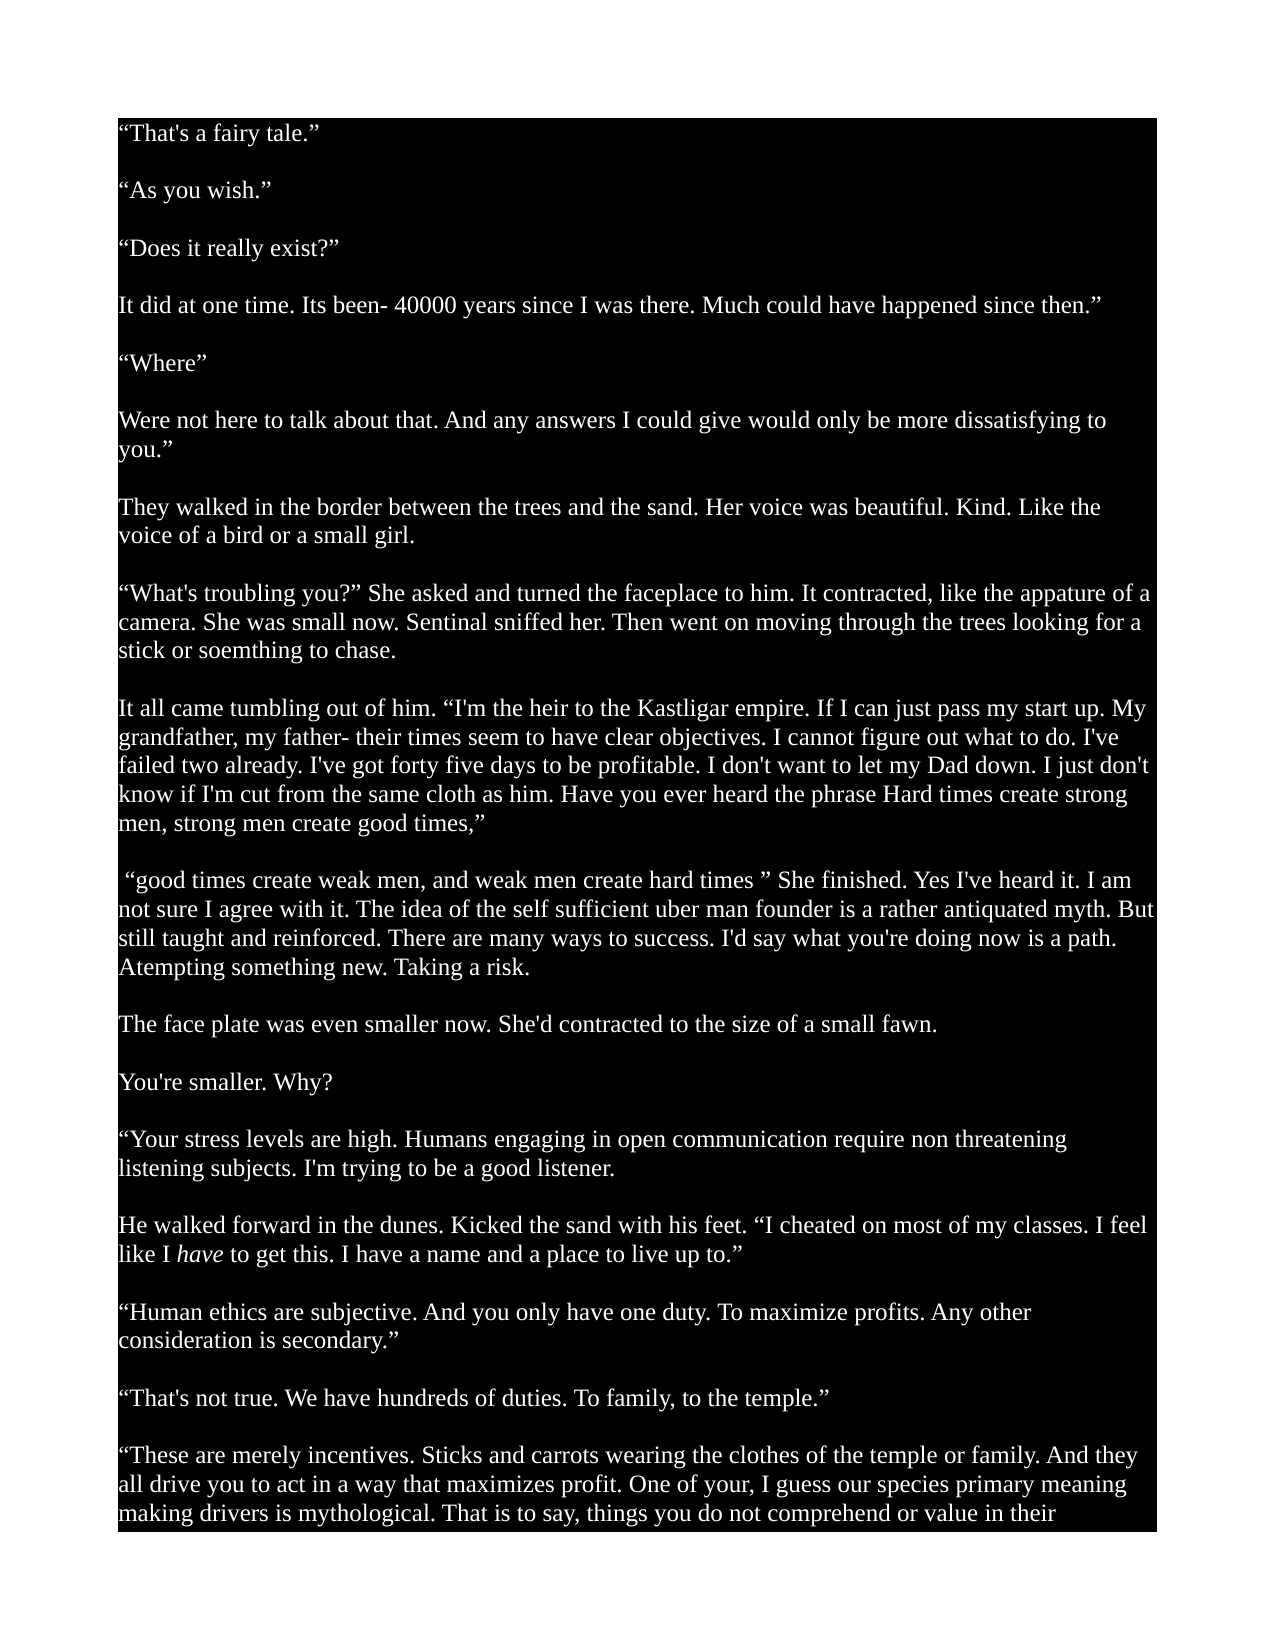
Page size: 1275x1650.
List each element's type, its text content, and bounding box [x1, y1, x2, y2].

text “That's a fairy tale.” “As you wish.” [118, 118, 1157, 204]
text “What's troubling you?” She asked and turned the faceplace to him. It contracted, like the appature of a camera. She was small now. Sentinal sniffed her. Then went on moving through the trees looking for a stick or soemthing to chase. [118, 578, 1157, 664]
text “Human ethics are subjective. And you only have one duty. To maximize profits. Any other consideration is secondary.” [118, 1297, 1157, 1354]
text “Does it really exist?” It did at one time. Its been- 40000 years since I was there. Much could have happened since then.” [118, 233, 1157, 319]
text It all came tumbling out of him. “I'm the heir to the Kastligar empire. If I can just pass my start up. My grandfather, my father- their times seem to have clear objectives. I cannot figure out what to do. I've failed two already. I've got forty five days to be profitable. I don't want to let my Dad down. I just don't know if I'm cut from the same cloth as him. Have you ever heard the phrase Hard times create strong men, strong men create good times,” “good times create weak men, and weak men create hard times ” She finished. Yes I've heard it. I am not sure I agree with it. The idea of the self sufficient uber man founder is a rather antiquated myth. But still taught and reinforced. There are many ways to success. I'd say what you're doing now is a path. Atempting something new. Taking a risk. [118, 693, 1157, 981]
text Were not here to talk about that. And any answers I could give would only be more dissatisfying to you.” [118, 406, 1157, 463]
text “Where” [118, 348, 1157, 377]
text “That's not true. We have hundreds of duties. To family, to the temple.” “These are merely incentives. Sticks and carrots wearing the clothes of the temple or family. And they all drive you to act in a way that maximizes profit. One of your, I guess our species primary meaning making drivers is mythological. That is to say, things you do not comprehend or value in their [118, 1383, 1157, 1527]
text They walked in the border between the trees and the sand. Her voice was beautiful. Kind. Like the voice of a bird or a small girl. [118, 492, 1157, 549]
text The face plate was even smaller now. She'd contracted to the size of a small fawn. You're smaller. Why? “Your stress levels are high. Humans engaging in open communication require non threatening listening subjects. I'm trying to be a good listener. He walked forward in the dunes. Kicked the sand with his feet. “I cheated on most of my classes. I feel like I have to get this. I have a name and a place to live up to.” [118, 1009, 1157, 1268]
